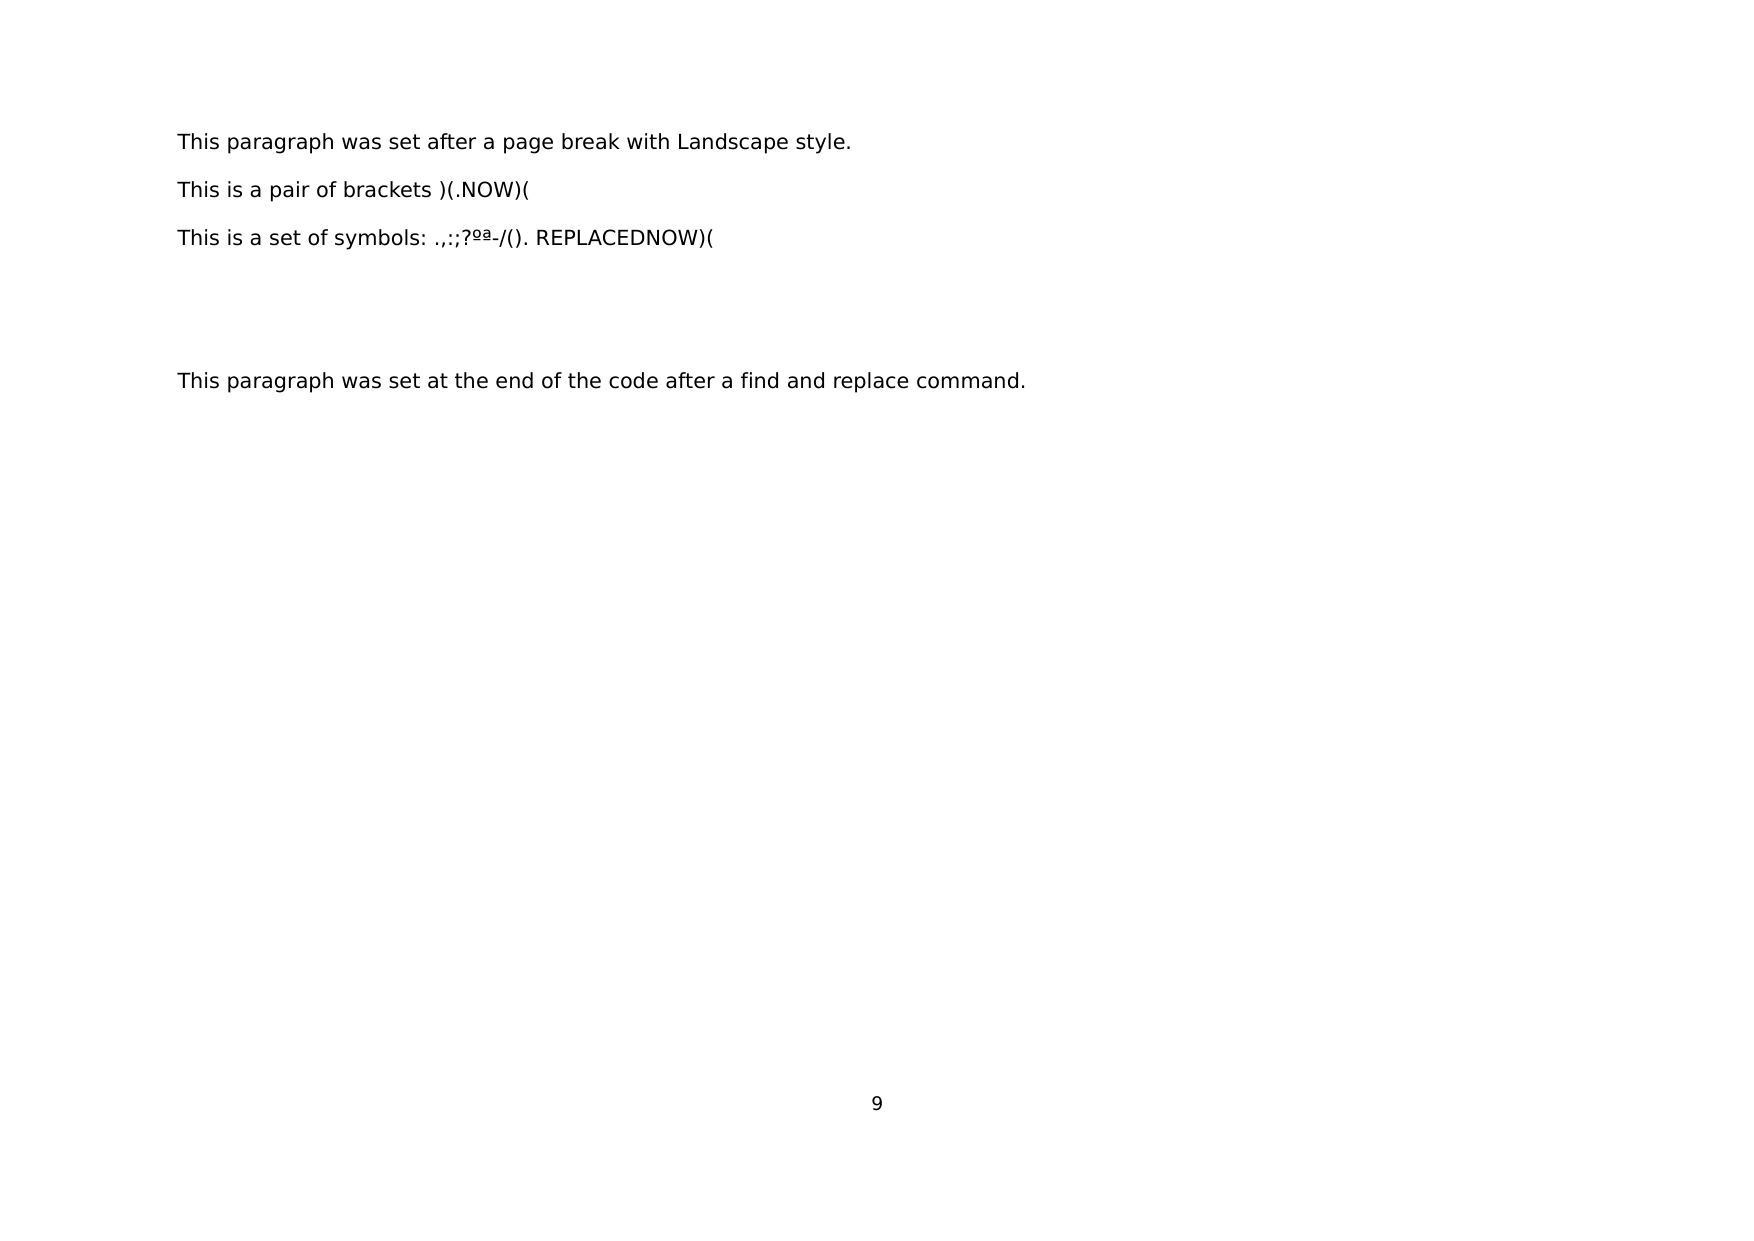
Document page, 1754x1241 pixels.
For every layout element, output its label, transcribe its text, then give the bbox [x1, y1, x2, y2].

text This paragraph was set at the end of the code after a find and replace command. [118, 369, 1636, 393]
text This paragraph was set after a page break with Landscape style. [118, 130, 1636, 154]
text This is a set of symbols: .,:;?ºª-/(). REPLACEDNOW)( [118, 226, 1636, 250]
text This is a pair of brackets )(.NOW)( [118, 178, 1636, 202]
